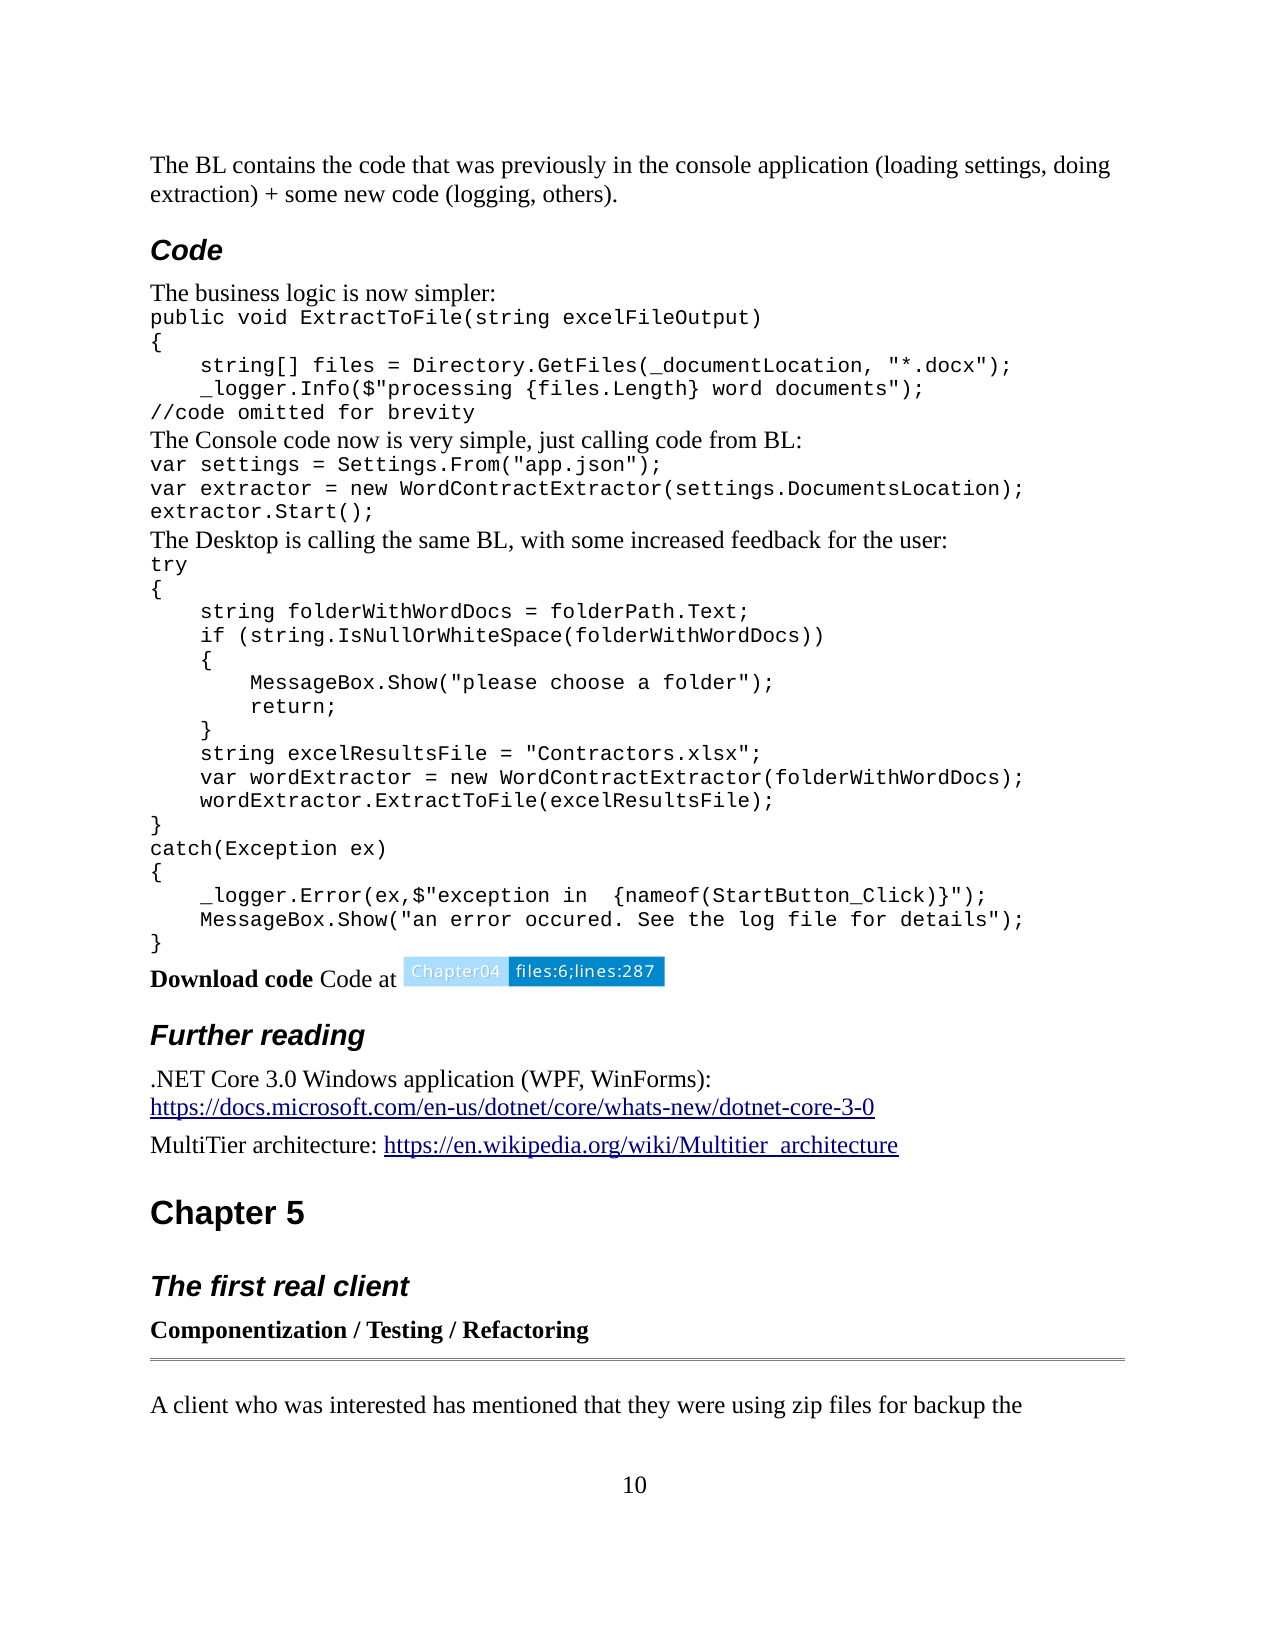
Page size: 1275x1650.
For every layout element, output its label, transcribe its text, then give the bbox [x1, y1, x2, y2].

text Componentization / Testing / Refactoring [150, 1315, 1125, 1344]
text { [150, 861, 1125, 885]
text MessageBox.Show("please choose a folder"); [150, 672, 1125, 696]
text } [150, 719, 1125, 743]
text The business logic is now simpler: [150, 278, 1125, 307]
subtitle Further reading [150, 1018, 1125, 1051]
text try [150, 554, 1125, 578]
text A client who was interested has mentioned that they were using zip files for backup the [150, 1390, 1125, 1419]
text .NET Core 3.0 Windows application (WPF, WinForms): https://docs.microsoft.com/en-us/dotnet/core/whats-new/dotnet-core-3-0 [150, 1064, 1125, 1121]
text catch(Exception ex) [150, 838, 1125, 861]
text string folderWithWordDocs = folderPath.Text; [150, 601, 1125, 625]
text Download code Code at [150, 956, 1125, 993]
text if (string.IsNullOrWhiteSpace(folderWithWordDocs)) [150, 625, 1125, 648]
text var extractor = new WordContractExtractor(settings.DocumentsLocation); [150, 478, 1125, 502]
text } [150, 814, 1125, 838]
text The BL contains the code that was previously in the console application (loading settings, doing extraction) + some new code (logging, others). [150, 150, 1125, 207]
text extractor.Start(); [150, 502, 1125, 525]
text public void ExtractToFile(string excelFileOutput) [150, 307, 1125, 331]
text The Desktop is calling the same BL, with some increased feedback for the user: [150, 525, 1125, 554]
text } [150, 932, 1125, 956]
subtitle Chapter 5 [150, 1193, 1125, 1231]
subtitle Code [150, 232, 1125, 266]
text _logger.Error(ex,$"exception in {nameof(StartButton_Click)}"); [150, 885, 1125, 909]
text { [150, 331, 1125, 354]
text _logger.Info($"processing {files.Length} word documents"); [150, 378, 1125, 402]
text string[] files = Directory.GetFiles(_documentLocation, "*.docx"); [150, 354, 1125, 378]
text wordExtractor.ExtractToFile(excelResultsFile); [150, 790, 1125, 814]
text var settings = Settings.From("app.json"); [150, 454, 1125, 478]
text { [150, 578, 1125, 601]
text var wordExtractor = new WordContractExtractor(folderWithWordDocs); [150, 767, 1125, 790]
text string excelResultsFile = "Contractors.xlsx"; [150, 743, 1125, 767]
text MultiTier architecture: https://en.wikipedia.org/wiki/Multitier_architecture [150, 1130, 1125, 1159]
subtitle The first real client [150, 1269, 1125, 1302]
text { [150, 648, 1125, 672]
text The Console code now is very simple, just calling code from BL: [150, 426, 1125, 454]
text //code omitted for brevity [150, 402, 1125, 426]
text MessageBox.Show("an error occured. See the log file for details"); [150, 909, 1125, 932]
text return; [150, 696, 1125, 719]
